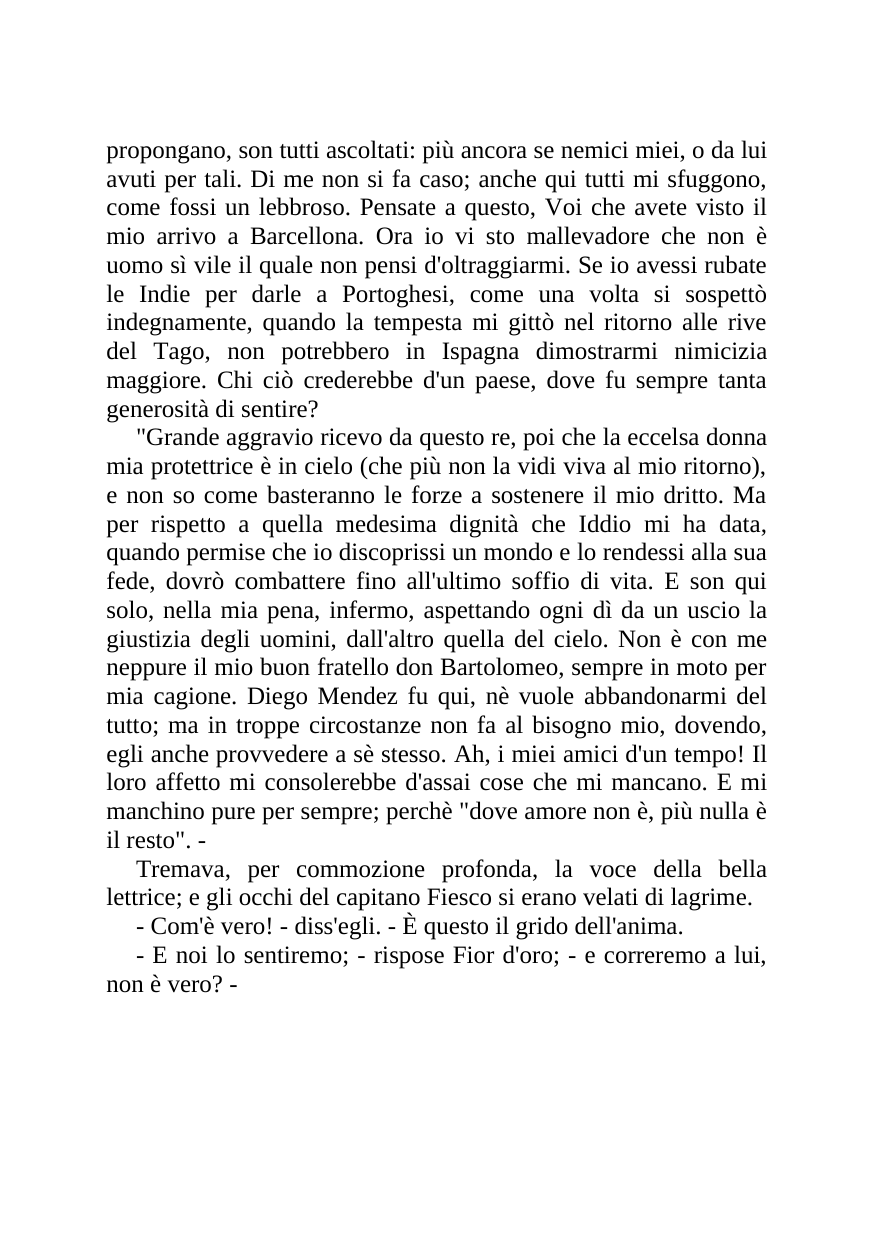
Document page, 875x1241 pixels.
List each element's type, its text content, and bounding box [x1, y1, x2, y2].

text "Grande aggravio ricevo da questo re, poi che la eccelsa donna mia protettrice è in cielo (che più non la vidi viva al mio ritorno), e non so come basteranno le forze a sostenere il mio dritto. Ma per rispetto a quella medesima dignità che Iddio mi ha data, quando permise che io discoprissi un mondo e lo rendessi alla sua fede, dovrò combattere fino all'ultimo soffio di vita. E son qui solo, nella mia pena, infermo, aspettando ogni dì da un uscio la giustizia degli uomini, dall'altro quella del cielo. Non è con me neppure il mio buon fratello don Bartolomeo, sempre in moto per mia cagione. Diego Mendez fu qui, nè vuole abbandonarmi del tutto; ma in troppe circostanze non fa al bisogno mio, dovendo, egli anche provvedere a sè stesso. Ah, i miei amici d'un tempo! Il loro affetto mi consolerebbe d'assai cose che mi mancano. E mi manchino pure per sempre; perchè "dove amore non è, più nulla è il resto". - [106, 422, 768, 854]
text Tremava, per commozione profonda, la voce della bella lettrice; e gli occhi del capitano Fiesco si erano velati di lagrime. [106, 854, 768, 911]
text - Com'è vero! - diss'egli. - È questo il grido dell'anima. [106, 911, 768, 940]
text - E noi lo sentiremo; - rispose Fior d'oro; - e correremo a lui, non è vero? - [106, 940, 768, 997]
text propongano, son tutti ascoltati: più ancora se nemici miei, o da lui avuti per tali. Di me non si fa caso; anche qui tutti mi sfuggono, come fossi un lebbroso. Pensate a questo, Voi che avete visto il mio arrivo a Barcellona. Ora io vi sto mallevadore che non è uomo sì vile il quale non pensi d'oltraggiarmi. Se io avessi rubate le Indie per darle a Portoghesi, come una volta si sospettò indegnamente, quando la tempesta mi gittò nel ritorno alle rive del Tago, non potrebbero in Ispagna dimostrarmi nimicizia maggiore. Chi ciò crederebbe d'un paese, dove fu sempre tanta generosità di sentire? [106, 135, 768, 422]
